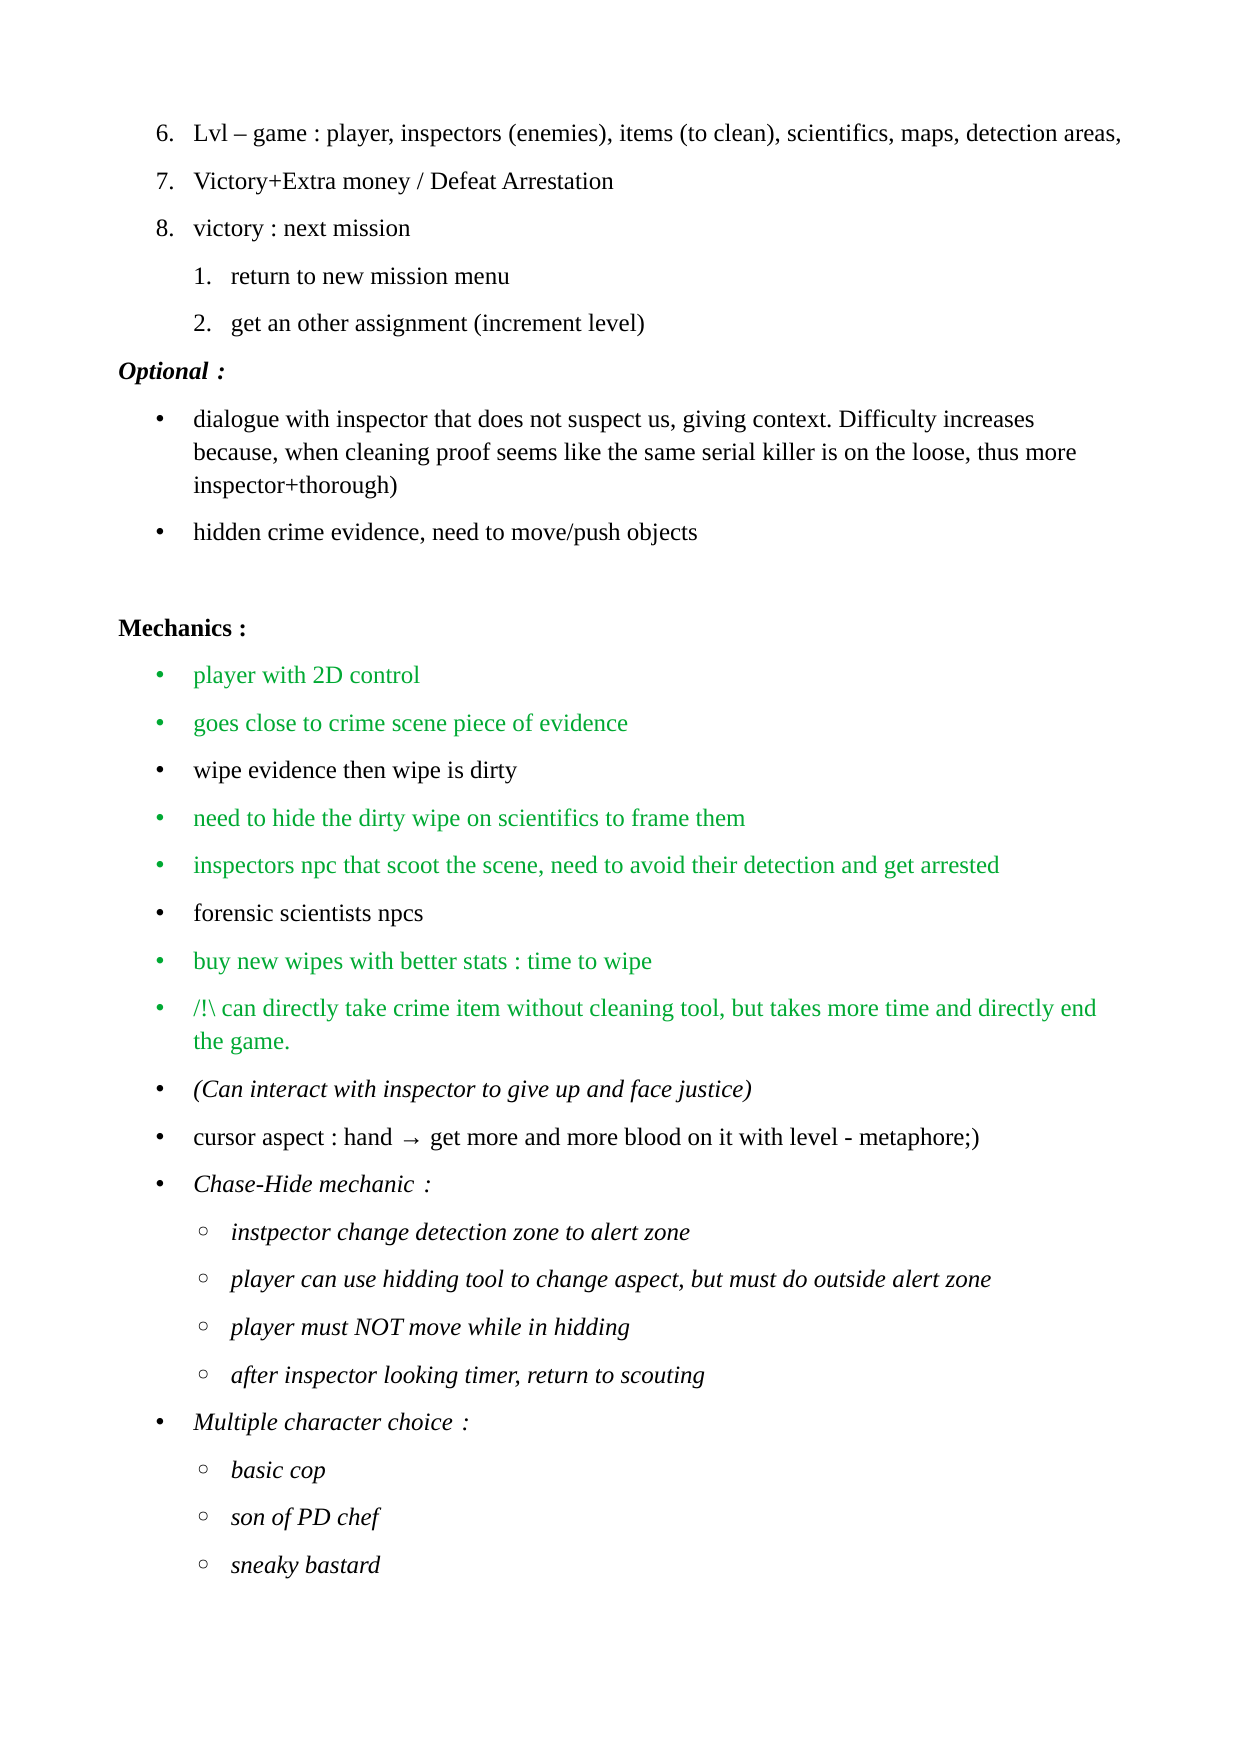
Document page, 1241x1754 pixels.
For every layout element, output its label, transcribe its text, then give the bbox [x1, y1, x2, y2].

list victory : next mission [156, 213, 1122, 242]
list Multiple character choice : [156, 1407, 1122, 1436]
list dialogue with inspector that does not suspect us, giving context. Difficulty increases because, when cleaning proof seems like the same serial killer is on the loose, thus more inspector+thorough) [156, 404, 1122, 498]
list /!\ can directly take crime item without cleaning tool, but takes more time and directly end the game. [156, 993, 1122, 1055]
list return to new mission menu [193, 261, 1122, 290]
list get an other assignment (increment level) [193, 308, 1122, 337]
list goes close to crime scene piece of evidence [156, 708, 1122, 737]
list Chase-Hide mechanic : [156, 1169, 1122, 1198]
list wipe evidence then wipe is dirty [156, 755, 1122, 784]
list after inspector looking timer, return to scouting [193, 1360, 1122, 1388]
list instpector change detection zone to alert zone [193, 1217, 1122, 1246]
list Lvl – game : player, inspectors (enemies), items (to clean), scientifics, maps, detection areas, [156, 118, 1122, 147]
list hidden crime evidence, need to move/push objects [156, 517, 1122, 546]
list sneaky bastard [193, 1550, 1122, 1579]
list (Can interact with inspector to give up and face justice) [156, 1074, 1122, 1103]
list Victory+Extra money / Defeat Arrestation [156, 166, 1122, 194]
list son of PD chef [193, 1502, 1122, 1531]
list player must NOT move while in hidding [193, 1312, 1122, 1341]
list basic cop [193, 1455, 1122, 1484]
list need to hide the dirty wipe on scientifics to frame them [156, 803, 1122, 832]
text Optional : [118, 356, 1122, 385]
list forensic scientists npcs [156, 898, 1122, 927]
list player with 2D control [156, 660, 1122, 689]
list buy new wipes with better stats : time to wipe [156, 946, 1122, 974]
text Mechanics : [118, 613, 1122, 641]
list inspectors npc that scoot the scene, need to avoid their detection and get arrested [156, 851, 1122, 879]
list cursor aspect : hand → get more and more blood on it with level - metaphore;) [156, 1122, 1122, 1150]
list player can use hidding tool to change aspect, but must do outside alert zone [193, 1264, 1122, 1293]
